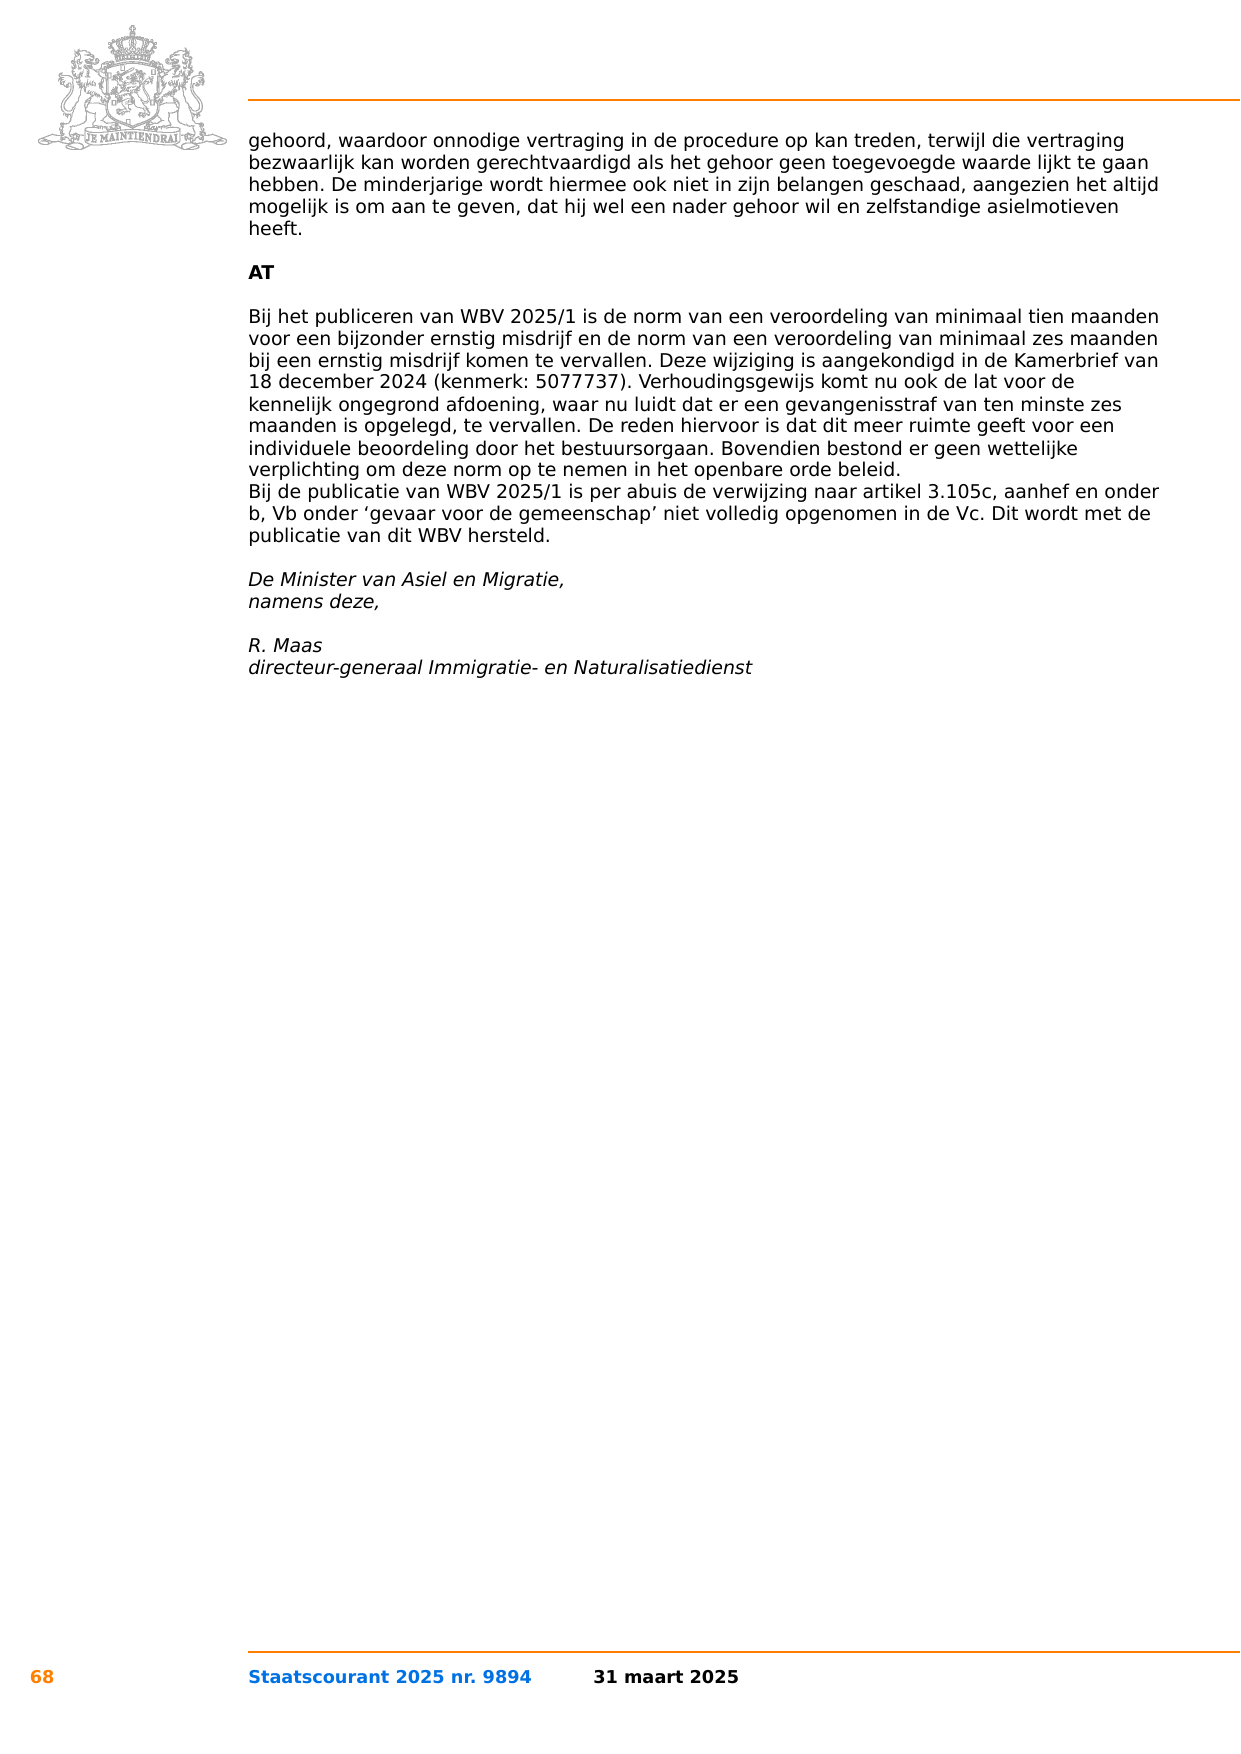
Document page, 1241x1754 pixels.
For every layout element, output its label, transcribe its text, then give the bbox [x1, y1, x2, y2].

text gehoord, waardoor onnodige vertraging in de procedure op kan treden, terwijl die vertraging bezwaarlijk kan worden gerechtvaardigd als het gehoor geen toegevoegde waarde lijkt te gaan hebben. De minderjarige wordt hiermee ook niet in zijn belangen geschaad, aangezien het altijd mogelijk is om aan te geven, dat hij wel een nader gehoor wil en zelfstandige asielmotieven heeft. [248, 130, 1163, 240]
subtitle AT [248, 262, 1163, 284]
picture [38, 25, 227, 150]
text Bij de publicatie van WBV 2025/1 is per abuis de verwijzing naar artikel 3.105c, aanhef en onder b, Vb onder ‘gevaar voor de gemeenschap’ niet volledig opgenomen in de Vc. Dit wordt met de publicatie van dit WBV hersteld. [248, 481, 1163, 547]
text De Minister van Asiel en Migratie, namens deze, R. Maas directeur-generaal Immigratie- en Naturalisatiedienst [248, 569, 1163, 679]
text Bij het publiceren van WBV 2025/1 is de norm van een veroordeling van minimaal tien maanden voor een bijzonder ernstig misdrijf en de norm van een veroordeling van minimaal zes maanden bij een ernstig misdrijf komen te vervallen. Deze wijziging is aangekondigd in de Kamerbrief van 18 december 2024 (kenmerk: 5077737). Verhoudingsgewijs komt nu ook de lat voor de kennelijk ongegrond afdoening, waar nu luidt dat er een gevangenisstraf van ten minste zes maanden is opgelegd, te vervallen. De reden hiervoor is dat dit meer ruimte geeft voor een individuele beoordeling door het bestuursorgaan. Bovendien bestond er geen wettelijke verplichting om deze norm op te nemen in het openbare orde beleid. [248, 306, 1163, 481]
